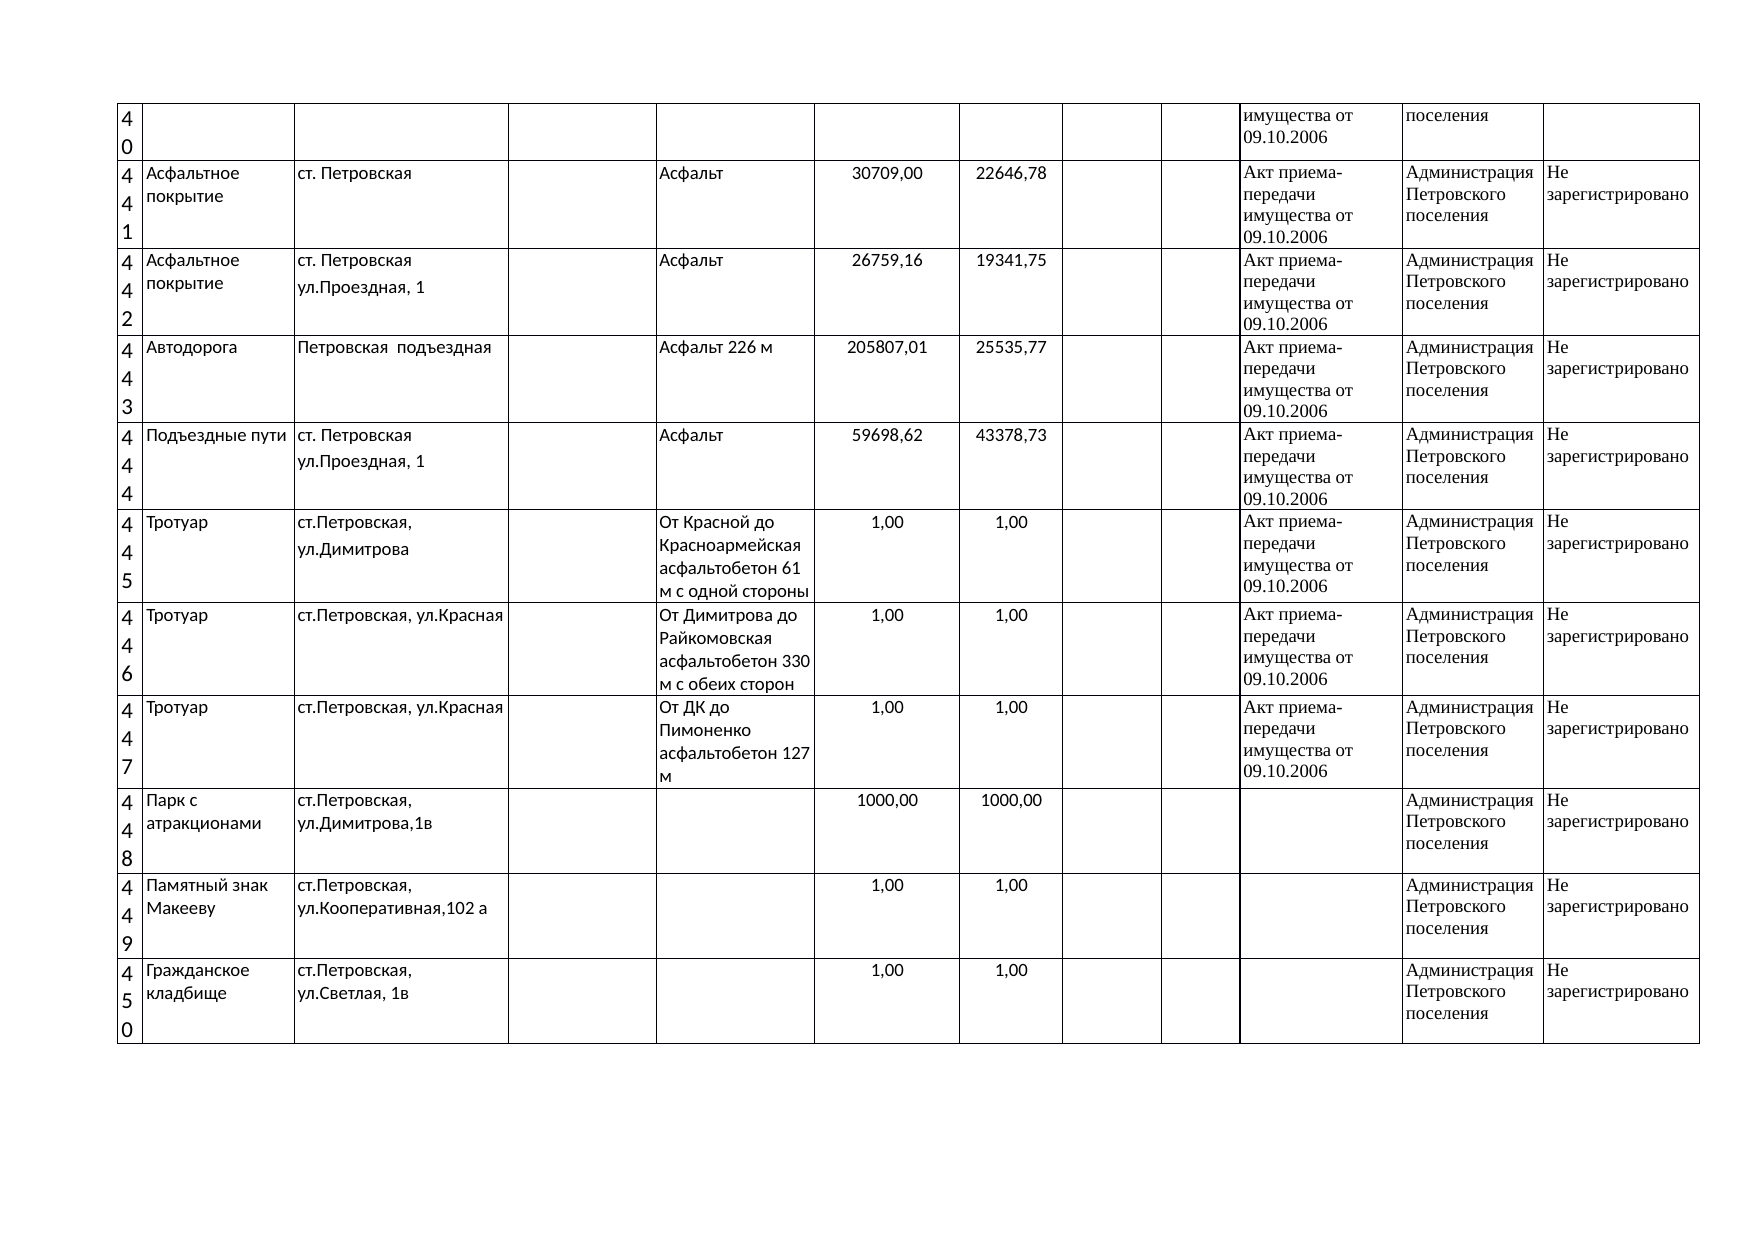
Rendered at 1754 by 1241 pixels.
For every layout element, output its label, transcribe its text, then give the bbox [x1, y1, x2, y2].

table_cell Акт приема-передачи имущества от 09.10.2006 [1241, 423, 1402, 509]
table_cell Тротуар [143, 603, 294, 695]
table_cell 1,00 [815, 959, 959, 1043]
table_cell [1063, 423, 1161, 509]
table_cell ст.Петровская, ул.Кооперативная,102 а [295, 874, 508, 958]
table_cell 448 [118, 789, 142, 872]
table_cell [1241, 959, 1402, 1043]
table_cell [1162, 959, 1239, 1043]
table_cell [295, 104, 508, 160]
table_cell Администрация Петровского поселения [1403, 161, 1543, 247]
table_cell 43378,73 [960, 423, 1062, 509]
table_cell Не зарегистрировано [1544, 249, 1699, 335]
table_cell имущества от 09.10.2006 [1241, 104, 1402, 160]
table_cell От ДК до Пимоненко асфальтобетон 127 м [657, 696, 814, 787]
table_cell 442 [118, 249, 142, 335]
table_cell [509, 336, 656, 422]
table_cell [1063, 104, 1161, 160]
table_cell ст. Петровская [295, 161, 508, 247]
table_cell [1162, 510, 1239, 602]
table_cell 1,00 [960, 874, 1062, 958]
table_cell 1,00 [815, 696, 959, 787]
table_cell Не зарегистрировано [1544, 336, 1699, 422]
table_cell [1162, 104, 1239, 160]
table_cell [143, 104, 294, 160]
table_cell Подъездные пути [143, 423, 294, 509]
table_cell [657, 874, 814, 958]
table_cell Памятный знак Макееву [143, 874, 294, 958]
table_cell [1162, 336, 1239, 422]
table_cell [1063, 249, 1161, 335]
table_cell Администрация Петровского поселения [1403, 603, 1543, 695]
table_cell Не зарегистрировано [1544, 959, 1699, 1043]
table_cell 1,00 [960, 603, 1062, 695]
table_cell [1063, 874, 1161, 958]
table_cell [509, 104, 656, 160]
table_cell От Димитрова до Райкомовская асфальтобетон 330 м с обеих сторон [657, 603, 814, 695]
table_cell Тротуар [143, 696, 294, 787]
table_cell [960, 104, 1062, 160]
table_cell Администрация Петровского поселения [1403, 336, 1543, 422]
table_cell 205807,01 [815, 336, 959, 422]
table_cell [1063, 510, 1161, 602]
table_cell 1,00 [815, 510, 959, 602]
table_cell Не зарегистрировано [1544, 789, 1699, 872]
table_cell [1063, 603, 1161, 695]
table_cell 40 [118, 104, 142, 160]
table_cell 443 [118, 336, 142, 422]
table_cell [509, 874, 656, 958]
table_cell Тротуар [143, 510, 294, 602]
table_cell 1,00 [815, 874, 959, 958]
table_cell 26759,16 [815, 249, 959, 335]
table_cell 445 [118, 510, 142, 602]
table_cell 19341,75 [960, 249, 1062, 335]
table_cell ст.Петровская, ул.Светлая, 1в [295, 959, 508, 1043]
table_cell Администрация Петровского поселения [1403, 423, 1543, 509]
table_cell [1162, 696, 1239, 787]
table_cell Акт приема-передачи имущества от 09.10.2006 [1241, 249, 1402, 335]
table_cell Не зарегистрировано [1544, 603, 1699, 695]
table_cell [509, 603, 656, 695]
table_cell Акт приема-передачи имущества от 09.10.2006 [1241, 161, 1402, 247]
table_cell [1063, 959, 1161, 1043]
table_cell Петровская подъездная [295, 336, 508, 422]
table_cell ст. Петровская ул.Проездная, 1 [295, 423, 508, 509]
table_cell [657, 959, 814, 1043]
table_cell [657, 789, 814, 872]
table_cell 1000,00 [960, 789, 1062, 872]
table_cell Не зарегистрировано [1544, 161, 1699, 247]
table_cell Не зарегистрировано [1544, 696, 1699, 787]
table_cell Акт приема-передачи имущества от 09.10.2006 [1241, 603, 1402, 695]
table_cell [509, 959, 656, 1043]
table_cell Администрация Петровского поселения [1403, 959, 1543, 1043]
table_cell Администрация Петровского поселения [1403, 510, 1543, 602]
table_cell 446 [118, 603, 142, 695]
table_cell поселения [1403, 104, 1543, 160]
table_cell Акт приема-передачи имущества от 09.10.2006 [1241, 336, 1402, 422]
table_cell [509, 161, 656, 247]
table_cell Парк с атракционами [143, 789, 294, 872]
table_cell Асфальт 226 м [657, 336, 814, 422]
table_cell 59698,62 [815, 423, 959, 509]
table_cell [1162, 874, 1239, 958]
table_cell 1000,00 [815, 789, 959, 872]
table_cell Администрация Петровского поселения [1403, 249, 1543, 335]
table_cell [657, 104, 814, 160]
table_cell [509, 789, 656, 872]
table_cell 450 [118, 959, 142, 1043]
table_cell 30709,00 [815, 161, 959, 247]
table_cell Асфальт [657, 249, 814, 335]
table_cell ст. Петровская ул.Проездная, 1 [295, 249, 508, 335]
table_cell [509, 696, 656, 787]
table_cell Не зарегистрировано [1544, 510, 1699, 602]
table_cell [509, 423, 656, 509]
table_cell 1,00 [960, 510, 1062, 602]
table_cell [1162, 603, 1239, 695]
table_cell ст.Петровская, ул.Димитрова,1в [295, 789, 508, 872]
table_cell 1,00 [815, 603, 959, 695]
table_cell [509, 510, 656, 602]
table_cell Асфальтное покрытие [143, 249, 294, 335]
table_cell Не зарегистрировано [1544, 423, 1699, 509]
table_cell [1063, 336, 1161, 422]
table_cell 1,00 [960, 696, 1062, 787]
table_cell Администрация Петровского поселения [1403, 789, 1543, 872]
table_cell 1,00 [960, 959, 1062, 1043]
table_cell 441 [118, 161, 142, 247]
table_cell Гражданское кладбище [143, 959, 294, 1043]
table_cell Администрация Петровского поселения [1403, 696, 1543, 787]
table_cell [1544, 104, 1699, 160]
table_cell Акт приема-передачи имущества от 09.10.2006 [1241, 510, 1402, 602]
table_cell ст.Петровская, ул.Красная [295, 603, 508, 695]
table_cell [1241, 789, 1402, 872]
table_cell ст.Петровская, ул.Красная [295, 696, 508, 787]
table_cell [1162, 249, 1239, 335]
table_cell [509, 249, 656, 335]
table_cell 22646,78 [960, 161, 1062, 247]
table_cell 447 [118, 696, 142, 787]
table_cell Асфальт [657, 423, 814, 509]
table_cell [815, 104, 959, 160]
table_cell Акт приема-передачи имущества от 09.10.2006 [1241, 696, 1402, 787]
table_cell [1162, 789, 1239, 872]
table_cell ст.Петровская, ул.Димитрова [295, 510, 508, 602]
table_cell [1162, 161, 1239, 247]
table_cell 444 [118, 423, 142, 509]
table_cell Асфальт [657, 161, 814, 247]
table_cell Администрация Петровского поселения [1403, 874, 1543, 958]
table_cell Не зарегистрировано [1544, 874, 1699, 958]
table_cell Автодорога [143, 336, 294, 422]
table_cell [1063, 696, 1161, 787]
table_cell От Красной до Красноармейская асфальтобетон 61 м с одной стороны [657, 510, 814, 602]
table_cell [1063, 161, 1161, 247]
table_cell [1241, 874, 1402, 958]
table_cell 25535,77 [960, 336, 1062, 422]
table_cell Асфальтное покрытие [143, 161, 294, 247]
table_cell [1162, 423, 1239, 509]
table_cell 449 [118, 874, 142, 958]
table_cell [1063, 789, 1161, 872]
